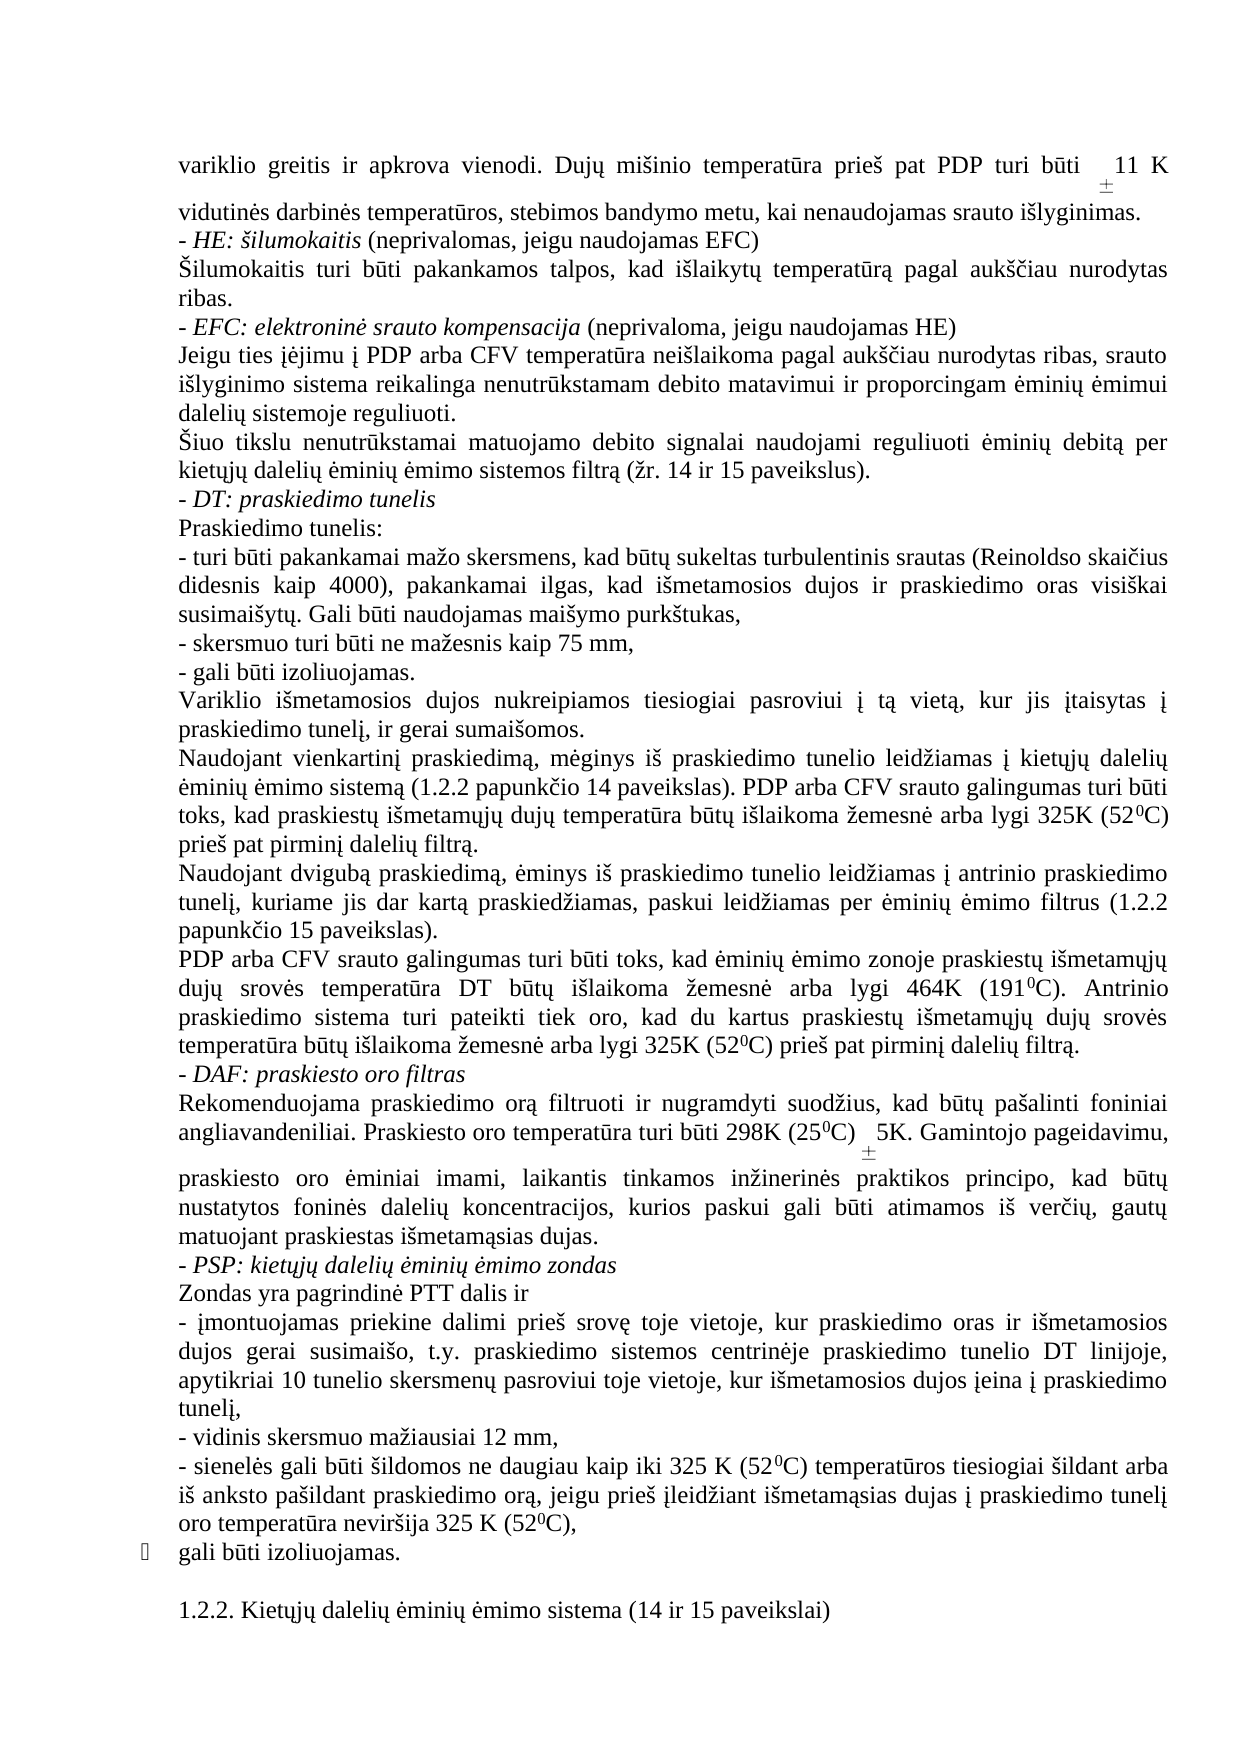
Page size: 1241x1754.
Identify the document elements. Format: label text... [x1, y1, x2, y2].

text PDP arba CFV srauto galingumas turi būti toks, kad ėminių ėmimo zonoje praskiestų išmetamųjų dujų srovės temperatūra DT būtų išlaikoma žemesnė arba lygi 464K (1910C). Antrinio praskiedimo sistema turi pateikti tiek oro, kad du kartus praskiestų išmetamųjų dujų srovės temperatūra būtų išlaikoma žemesnė arba lygi 325K (520C) prieš pat pirminį dalelių filtrą. [178, 944, 1169, 1059]
text  gali būti izoliuojamas. [141, 1537, 1169, 1566]
text Zondas yra pagrindinė PTT dalis ir [178, 1278, 1169, 1307]
text - HE: šilumokaitis (neprivalomas, jeigu naudojamas EFC) [178, 226, 1169, 254]
text - įmontuojamas priekine dalimi prieš srovę toje vietoje, kur praskiedimo oras ir išmetamosios dujos gerai susimaišo, t.y. praskiedimo sistemos centrinėje praskiedimo tunelio DT linijoje, apytikriai 10 tunelio skersmenų pasroviui toje vietoje, kur išmetamosios dujos įeina į praskiedimo tunelį, [178, 1307, 1169, 1422]
text - skersmuo turi būti ne mažesnis kaip 75 mm, [178, 628, 1169, 657]
text Praskiedimo tunelis: [178, 513, 1169, 542]
text - PSP: kietųjų dalelių ėminių ėmimo zondas [178, 1250, 1169, 1278]
text Šilumokaitis turi būti pakankamos talpos, kad išlaikytų temperatūrą pagal aukščiau nurodytas ribas. [178, 254, 1169, 312]
text Variklio išmetamosios dujos nukreipiamos tiesiogiai pasroviui į tą vietą, kur jis įtaisytas į praskiedimo tunelį, ir gerai sumaišomos. [178, 686, 1169, 743]
text - EFC: elektroninė srauto kompensacija (neprivaloma, jeigu naudojamas HE) [178, 312, 1169, 341]
text 1.2.2. Kietųjų dalelių ėminių ėmimo sistema (14 ir 15 paveikslai) [178, 1595, 1169, 1623]
text - DAF: praskiesto oro filtras [178, 1059, 1169, 1088]
text Jeigu ties įėjimu į PDP arba CFV temperatūra neišlaikoma pagal aukščiau nurodytas ribas, srauto išlyginimo sistema reikalinga nenutrūkstamam debito matavimui ir proporcingam ėminių ėmimui dalelių sistemoje reguliuoti. [178, 341, 1169, 427]
text Šiuo tikslu nenutrūkstamai matuojamo debito signalai naudojami reguliuoti ėminių debitą per kietųjų dalelių ėminių ėmimo sistemos filtrą (žr. 14 ir 15 paveikslus). [178, 427, 1169, 484]
text - DT: praskiedimo tunelis [178, 484, 1169, 513]
text - sienelės gali būti šildomos ne daugiau kaip iki 325 K (520C) temperatūros tiesiogiai šildant arba iš anksto pašildant praskiedimo orą, jeigu prieš įleidžiant išmetamąsias dujas į praskiedimo tunelį oro temperatūra neviršija 325 K (520C), [178, 1451, 1169, 1537]
text variklio greitis ir apkrova vienodi. Dujų mišinio temperatūra prieš pat PDP turi būti 11 K vidutinės darbinės temperatūros, stebimos bandymo metu, kai nenaudojamas srauto išlyginimas. [178, 150, 1169, 226]
text - turi būti pakankamai mažo skersmens, kad būtų sukeltas turbulentinis srautas (Reinoldso skaičius didesnis kaip 4000), pakankamai ilgas, kad išmetamosios dujos ir praskiedimo oras visiškai susimaišytų. Gali būti naudojamas maišymo purkštukas, [178, 542, 1169, 628]
text Naudojant dvigubą praskiedimą, ėminys iš praskiedimo tunelio leidžiamas į antrinio praskiedimo tunelį, kuriame jis dar kartą praskiedžiamas, paskui leidžiamas per ėminių ėmimo filtrus (1.2.2 papunkčio 15 paveikslas). [178, 858, 1169, 944]
text Rekomenduojama praskiedimo orą filtruoti ir nugramdyti suodžius, kad būtų pašalinti foniniai angliavandeniliai. Praskiesto oro temperatūra turi būti 298K (250C)5K. Gamintojo pageidavimu, praskiesto oro ėminiai imami, laikantis tinkamos inžinerinės praktikos principo, kad būtų nustatytos foninės dalelių koncentracijos, kurios paskui gali būti atimamos iš verčių, gautų matuojant praskiestas išmetamąsias dujas. [178, 1088, 1169, 1250]
text - gali būti izoliuojamas. [178, 657, 1169, 686]
text - vidinis skersmuo mažiausiai 12 mm, [178, 1422, 1169, 1451]
text Naudojant vienkartinį praskiedimą, mėginys iš praskiedimo tunelio leidžiamas į kietųjų dalelių ėminių ėmimo sistemą (1.2.2 papunkčio 14 paveikslas). PDP arba CFV srauto galingumas turi būti toks, kad praskiestų išmetamųjų dujų temperatūra būtų išlaikoma žemesnė arba lygi 325K (520C) prieš pat pirminį dalelių filtrą. [178, 743, 1169, 858]
